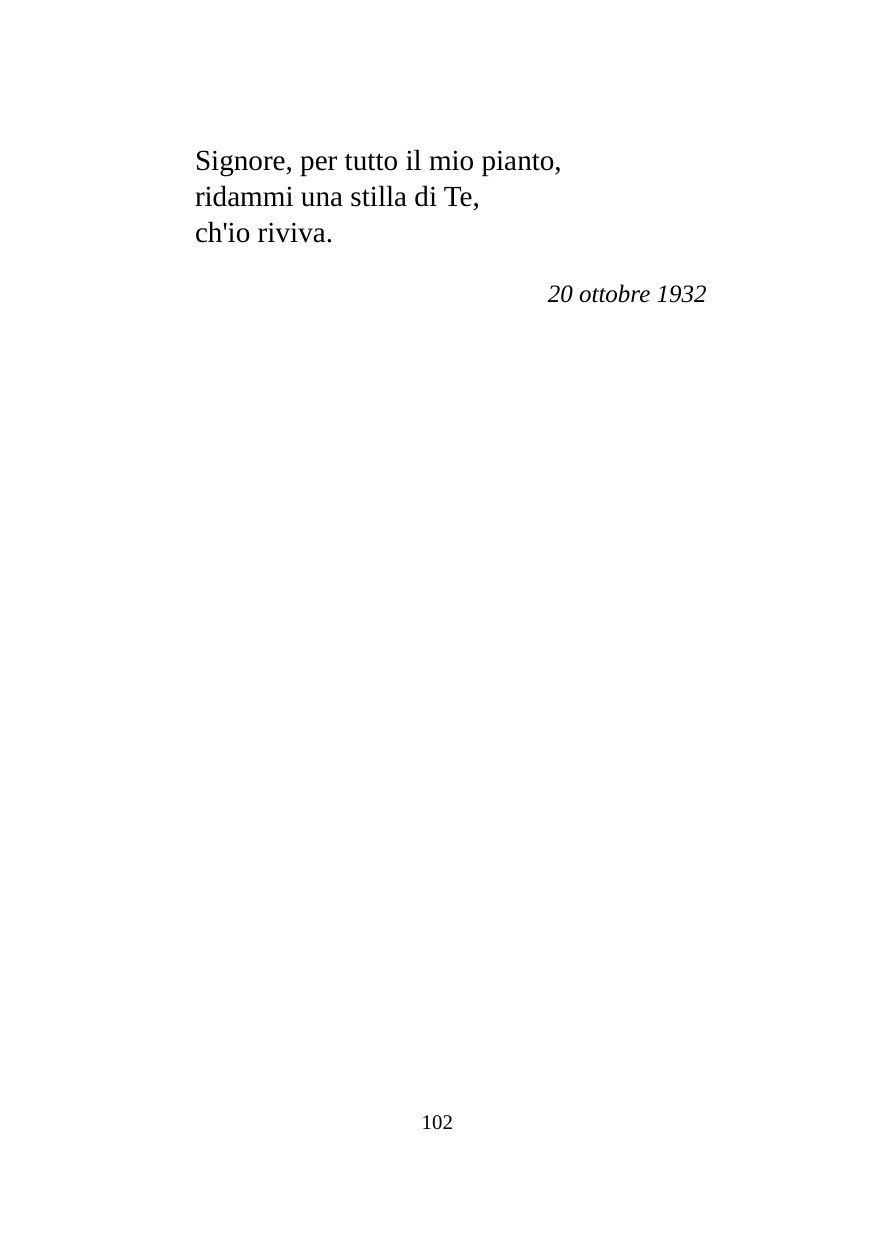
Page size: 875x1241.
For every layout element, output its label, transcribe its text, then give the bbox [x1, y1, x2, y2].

text ch'io riviva. [195, 216, 768, 249]
text 20 ottobre 1932 [106, 279, 709, 307]
text ridammi una stilla di Te, [195, 179, 768, 213]
text Signore, per tutto il mio pianto, [195, 143, 768, 176]
